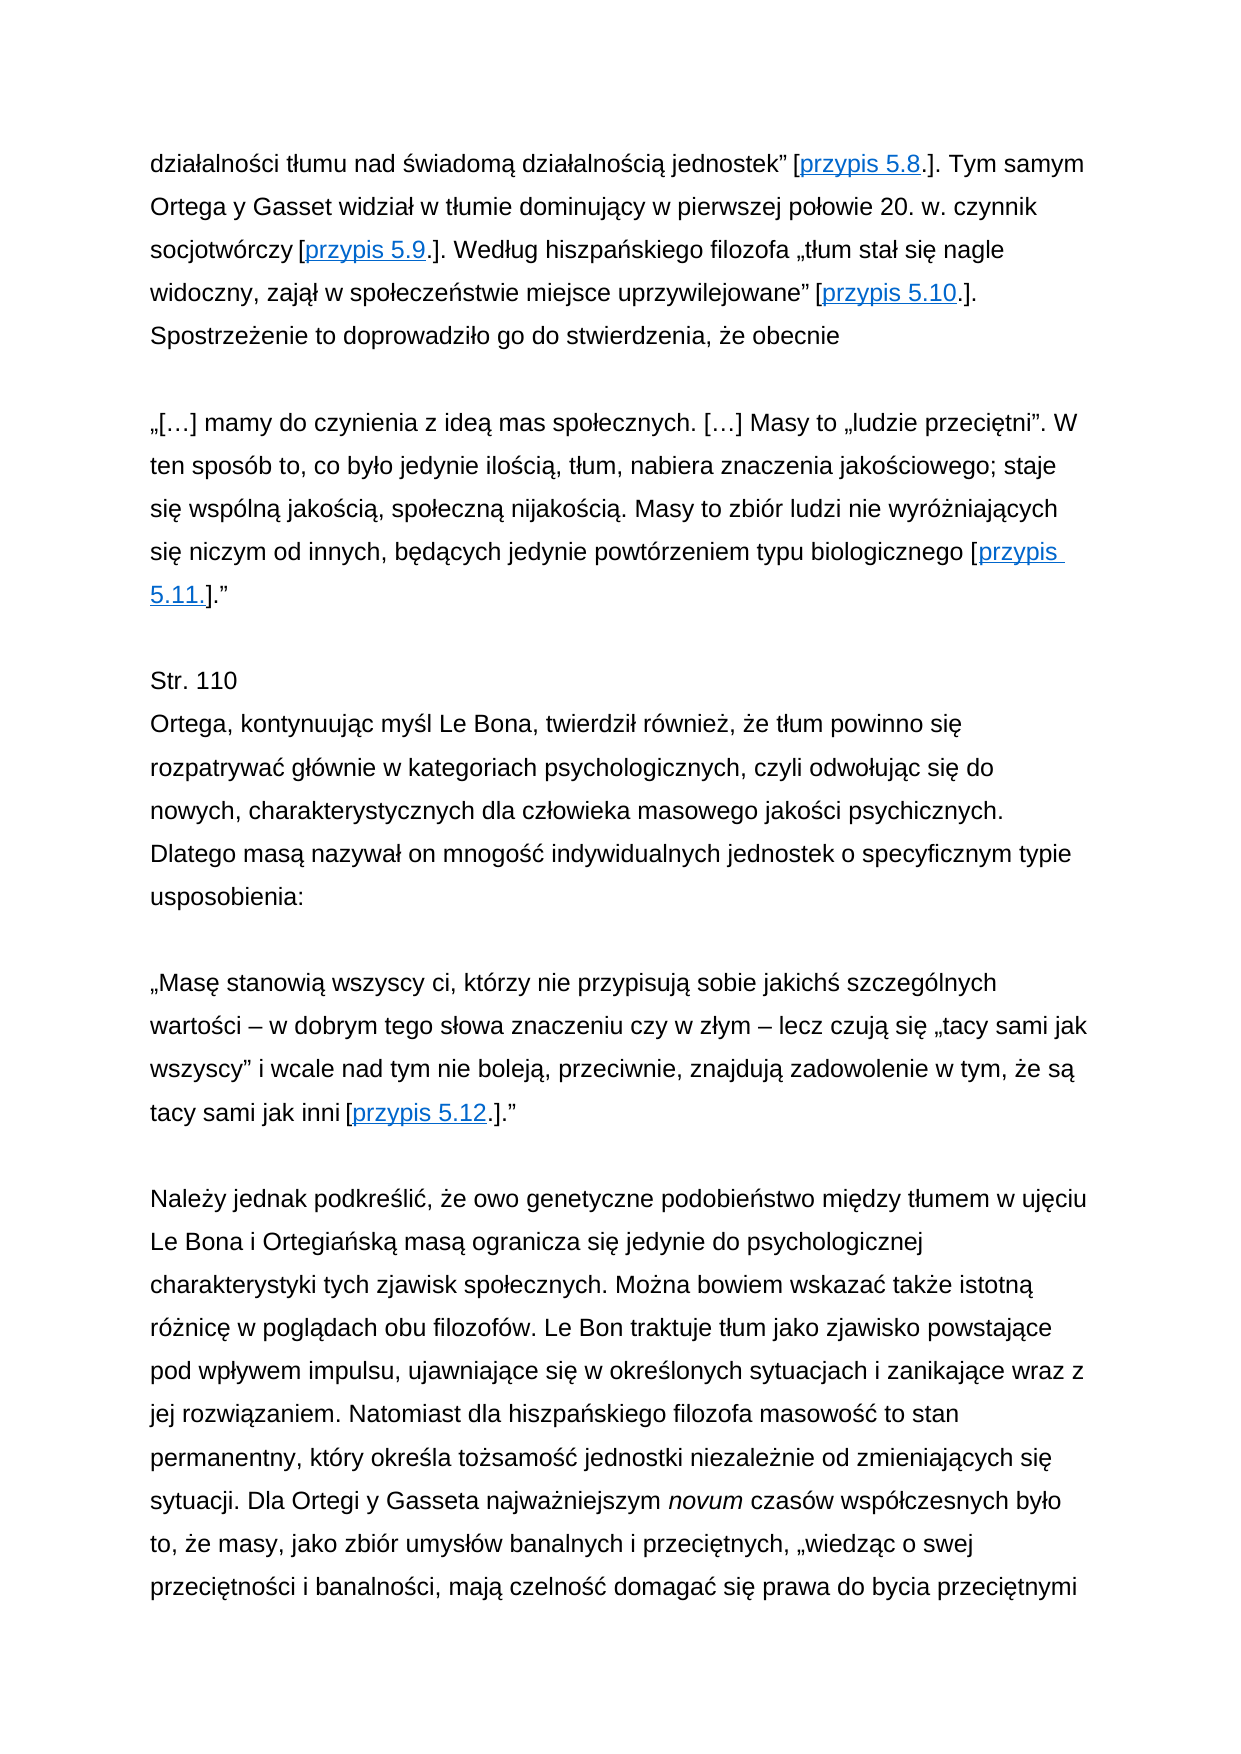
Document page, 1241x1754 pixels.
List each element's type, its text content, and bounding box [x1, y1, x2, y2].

text Str. 110 [150, 666, 1090, 695]
text działalności tłumu nad świadomą działalnością jednostek” [przypis 5.8.]. Tym samym Ortega y Gasset widział w tłumie dominujący w pierwszej połowie 20. w. czynnik socjotwórczy [przypis 5.9.]. Według hiszpańskiego filozofa „tłum stał się nagle widoczny, zajął w społeczeństwie miejsce uprzywilejowane” [przypis 5.10.]. Spostrzeżenie to doprowadziło go do stwierdzenia, że obecnie [150, 149, 1090, 350]
text „[…] mamy do czynienia z ideą mas społecznych. […] Masy to „ludzie przeciętni”. W ten sposób to, co było jedynie ilością, tłum, nabiera znaczenia jakościowego; staje się wspólną jakością, społeczną nijakością. Masy to zbiór ludzi nie wyróżniających się niczym od innych, będących jedynie powtórzeniem typu biologicznego [przypis 5.11.].” [150, 408, 1090, 609]
text Ortega, kontynuując myśl Le Bona, twierdził również, że tłum powinno się rozpatrywać głównie w kategoriach psychologicznych, czyli odwołując się do nowych, charakterystycznych dla człowieka masowego jakości psychicznych. Dlatego masą nazywał on mnogość indywidualnych jednostek o specyficznym typie usposobienia: [150, 709, 1090, 911]
text Należy jednak podkreślić, że owo genetyczne podobieństwo między tłumem w ujęciu Le Bona i Ortegiańską masą ogranicza się jedynie do psychologicznej charakterystyki tych zjawisk społecznych. Można bowiem wskazać także istotną różnicę w poglądach obu filozofów. Le Bon traktuje tłum jako zjawisko powstające pod wpływem impulsu, ujawniające się w określonych sytuacjach i zanikające wraz z jej rozwiązaniem. Natomiast dla hiszpańskiego filozofa masowość to stan permanentny, który określa tożsamość jednostki niezależnie od zmieniających się sytuacji. Dla Ortegi y Gasseta najważniejszym novum czasów współczesnych było to, że masy, jako zbiór umysłów banalnych i przeciętnych, „wiedząc o swej przeciętności i banalności, mają czelność domagać się prawa do bycia przeciętnymi [150, 1184, 1090, 1601]
text „Masę stanowią wszyscy ci, którzy nie przypisują sobie jakichś szczególnych wartości – w dobrym tego słowa znaczeniu czy w złym – lecz czują się „tacy sami jak wszyscy” i wcale nad tym nie boleją, przeciwnie, znajdują zadowolenie w tym, że są tacy sami jak inni [przypis 5.12.].” [150, 968, 1090, 1126]
